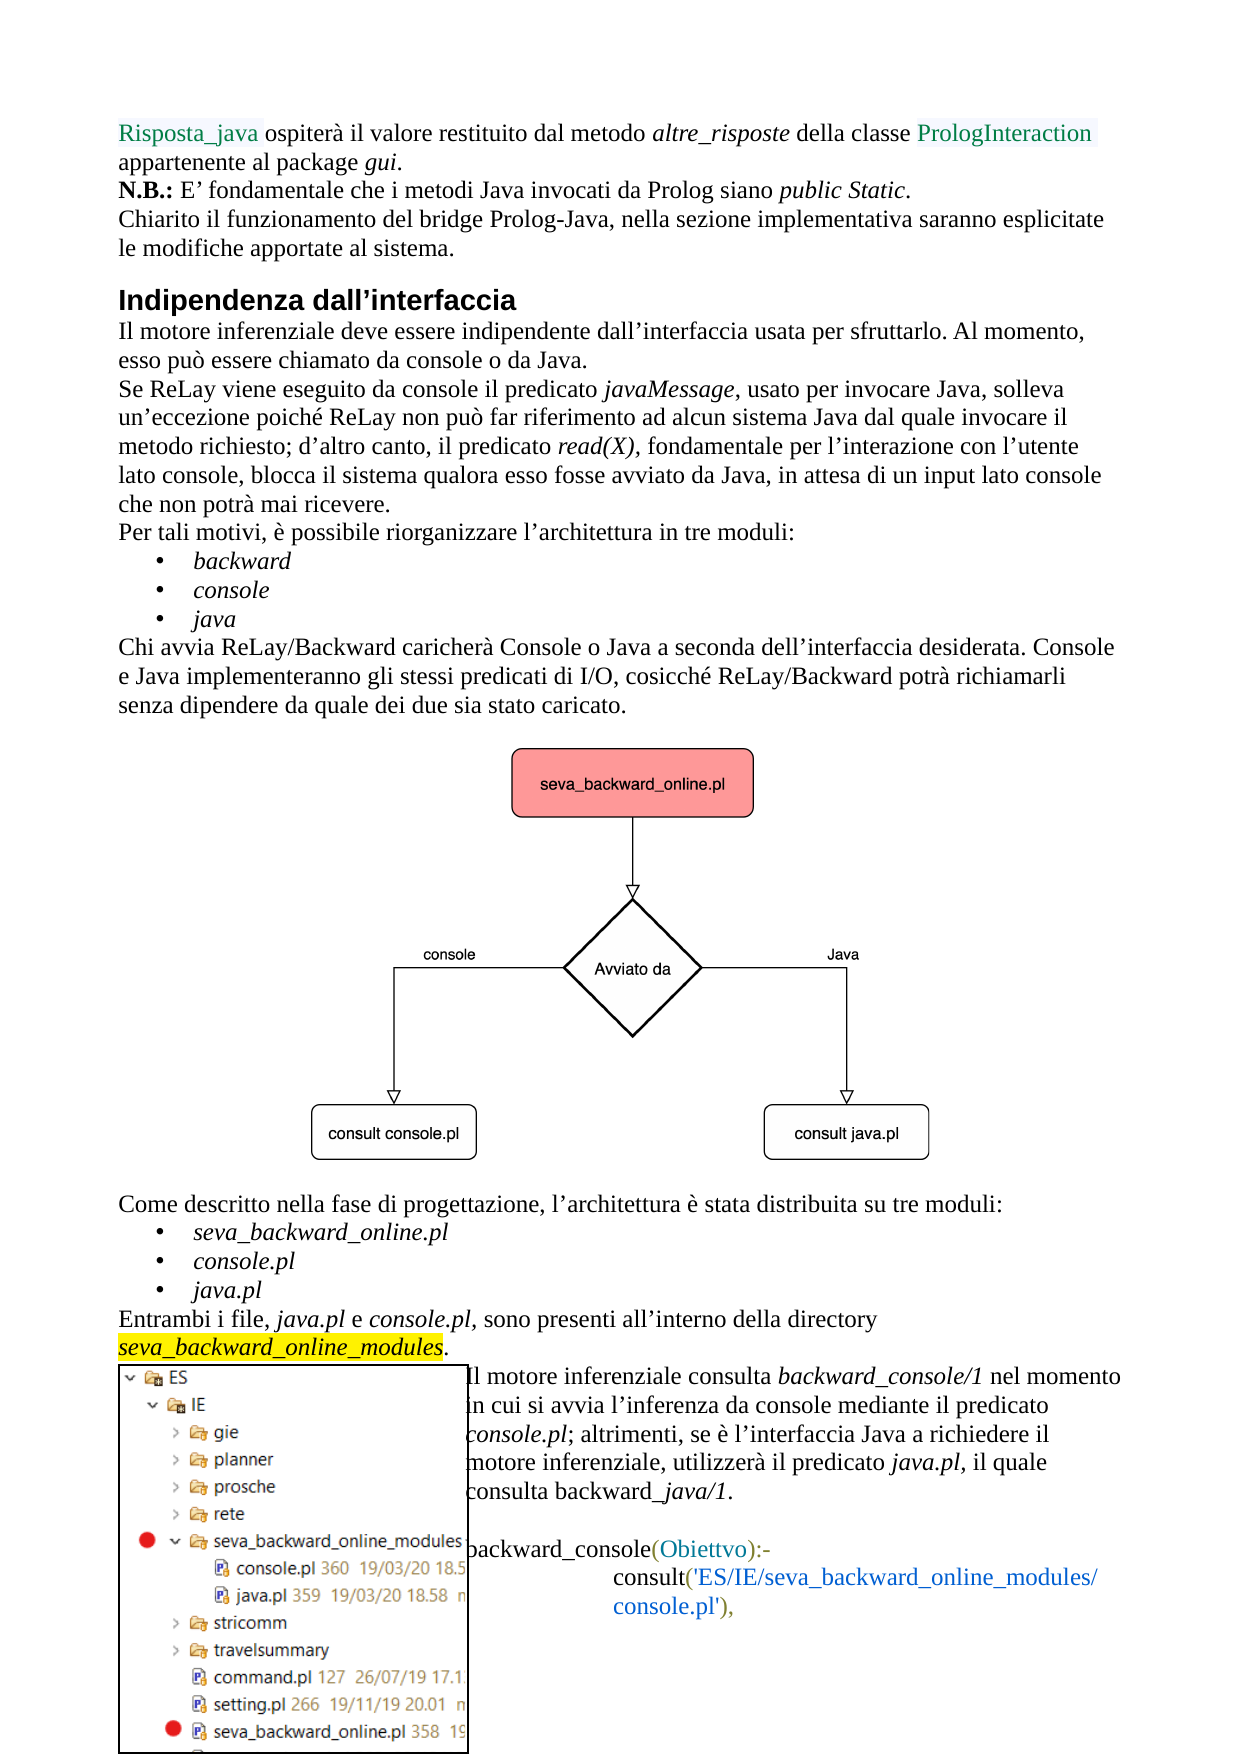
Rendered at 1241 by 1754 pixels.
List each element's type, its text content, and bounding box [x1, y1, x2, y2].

text Come descritto nella fase di progettazione, l’architettura è stata distribuita su tre moduli: [118, 1189, 1122, 1217]
text Entrambi i file, java.pl e console.pl, sono presenti all’interno della directory seva_backward_online_modules. [118, 1304, 1122, 1361]
text Se ReLay viene eseguito da console il predicato javaMessage, usato per invocare Java, solleva un’eccezione poiché ReLay non può far riferimento ad alcun sistema Java dal quale invocare il metodo richiesto; d’altro canto, il predicato read(X), fondamentale per l’interazione con l’utente lato console, blocca il sistema qualora esso fosse avviato da Java, in attesa di un input lato console che non potrà mai ricevere. [118, 374, 1122, 517]
text consult('ES/IE/seva_backward_online_modules/console.pl'), [469, 1562, 1122, 1620]
text Risposta_java ospiterà il valore restituito dal metodo altre_risposte della classe PrologInteraction appartenente al package gui. [118, 118, 1122, 176]
list console.pl [156, 1246, 1122, 1275]
text Chi avvia ReLay/Backward caricherà Console o Java a seconda dell’interfaccia desiderata. Console e Java implementeranno gli stessi predicati di I/O, cosicché ReLay/Backward potrà richiamarli senza dipendere da quale dei due sia stato caricato. [118, 632, 1122, 719]
list java [156, 604, 1122, 632]
subtitle Indipendenza dall’interfaccia [118, 283, 1122, 316]
text N.B.: E’ fondamentale che i metodi Java invocati da Prolog siano public Static. [118, 176, 1122, 204]
text Il motore inferenziale consulta backward_console/1 nel momento in cui si avvia l’inferenza da console mediante il predicato console.pl; altrimenti, se è l’interfaccia Java a richiedere il motore inferenziale, utilizzerà il predicato java.pl, il quale consulta backward_java/1. [118, 1361, 1122, 1505]
list seva_backward_online.pl [156, 1217, 1122, 1246]
text Per tali motivi, è possibile riorganizzare l’architettura in tre moduli: [118, 517, 1122, 546]
text backward_console(Obiettvo):- [469, 1534, 1122, 1562]
list java.pl [156, 1275, 1122, 1304]
list backward [156, 546, 1122, 575]
list console [156, 575, 1122, 604]
text Il motore inferenziale deve essere indipendente dall’interfaccia usata per sfruttarlo. Al momento, esso può essere chiamato da console o da Java. [118, 316, 1122, 374]
text Chiarito il funzionamento del bridge Prolog-Java, nella sezione implementativa saranno esplicitate le modifiche apportate al sistema. [118, 204, 1122, 262]
